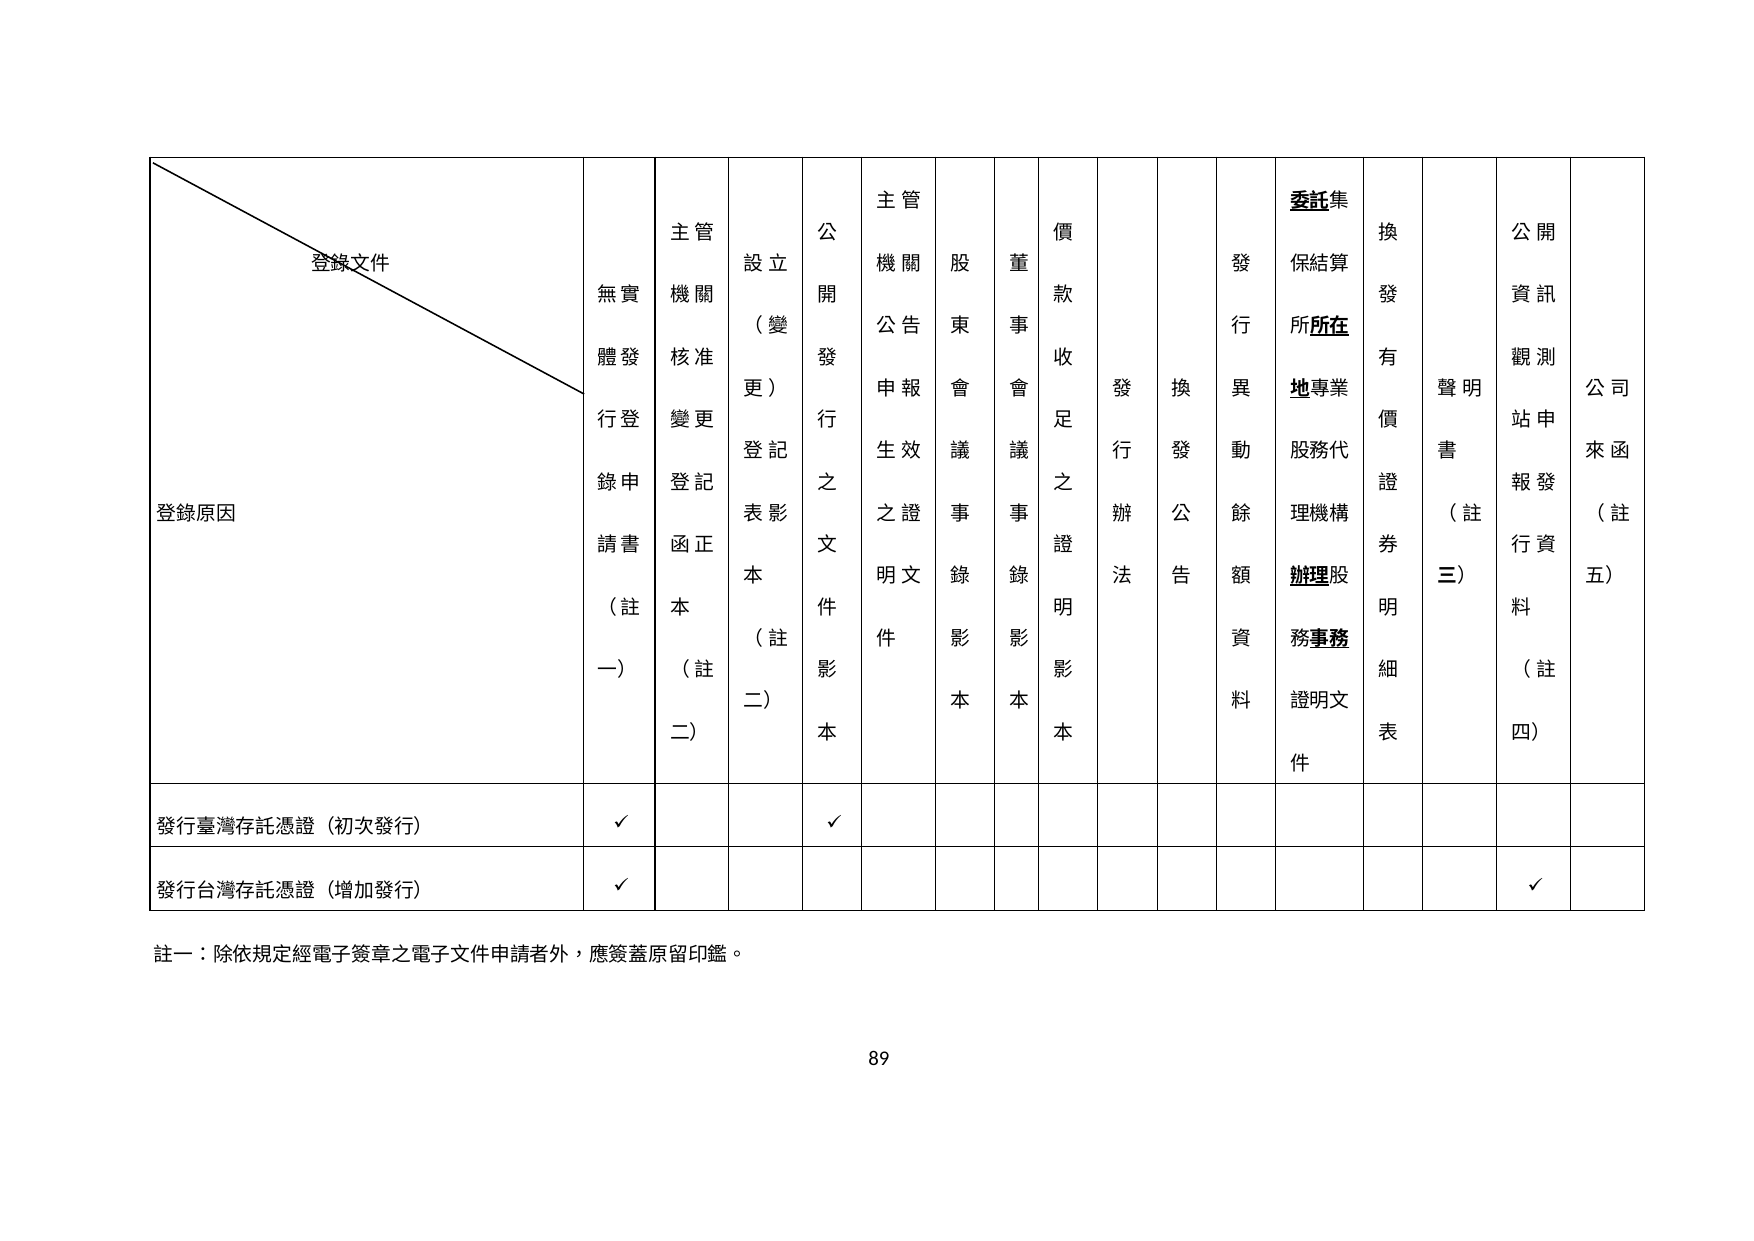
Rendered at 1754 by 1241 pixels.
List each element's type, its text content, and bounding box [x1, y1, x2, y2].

table_cell [1276, 847, 1363, 910]
table_cell  [584, 847, 654, 910]
table_cell [803, 847, 861, 910]
table_cell 發行臺灣存託憑證（初次發行） [151, 784, 583, 846]
table_header 聲明書（註三） [1423, 158, 1496, 783]
table_cell [862, 847, 935, 910]
table_cell [1276, 784, 1363, 846]
table_cell [1571, 784, 1644, 846]
table_cell [995, 784, 1038, 846]
table_header 價款收足之證明影本 [1039, 158, 1097, 783]
table_cell [729, 784, 802, 846]
table_cell [1158, 847, 1216, 910]
table_cell  [803, 784, 861, 846]
table_header 發行辦法 [1098, 158, 1157, 783]
table_cell [1423, 847, 1496, 910]
table_cell [995, 847, 1038, 910]
table_cell [1217, 847, 1275, 910]
table_cell [1039, 784, 1097, 846]
table_cell  [584, 784, 654, 846]
table_header 董事會議事錄影本 [995, 158, 1038, 783]
table_header 主管機關公告申報生效之證明文件 [862, 158, 935, 783]
table_cell [862, 784, 935, 846]
table_cell [936, 847, 994, 910]
table_cell [656, 784, 728, 846]
text 註一：除依規定經電子簽章之電子文件申請者外，應簽蓋原留印鑑。 [150, 911, 1604, 973]
table_cell [1497, 784, 1570, 846]
table_cell [656, 847, 728, 910]
table_cell [1364, 784, 1422, 846]
table_cell  [1497, 847, 1570, 910]
table_header 主管機關核准變更登記函正本（註二） [656, 158, 728, 783]
table_header 登錄文件 登錄原因 [151, 158, 583, 783]
table_header 委託集保結算所所在地專業股務代理機構辦理股務事務證明文件 [1276, 158, 1363, 783]
table_cell [936, 784, 994, 846]
table_cell [1039, 847, 1097, 910]
table_cell [729, 847, 802, 910]
table_cell 發行台灣存託憑證（增加發行） [151, 847, 583, 910]
table_cell [1364, 847, 1422, 910]
table_header 股東會議事錄影本 [936, 158, 994, 783]
table_header 無實體發行登錄申請書（註一） [584, 158, 654, 783]
table_cell [1098, 847, 1157, 910]
table_header 公司來函（註五） [1571, 158, 1644, 783]
table_cell [1098, 784, 1157, 846]
table_header 換發有價證券明細表 [1364, 158, 1422, 783]
table_header 公開發行之文件影本 [803, 158, 861, 783]
table_header 發行異動餘額資料 [1217, 158, 1275, 783]
table_header 公開資訊觀測站申報發行資料（註四） [1497, 158, 1570, 783]
table_header 設立（變更）登記表影本（註二） [729, 158, 802, 783]
table_cell [1217, 784, 1275, 846]
table_cell [1571, 847, 1644, 910]
table_header 換發公告 [1158, 158, 1216, 783]
table_cell [1423, 784, 1496, 846]
table_cell [1158, 784, 1216, 846]
